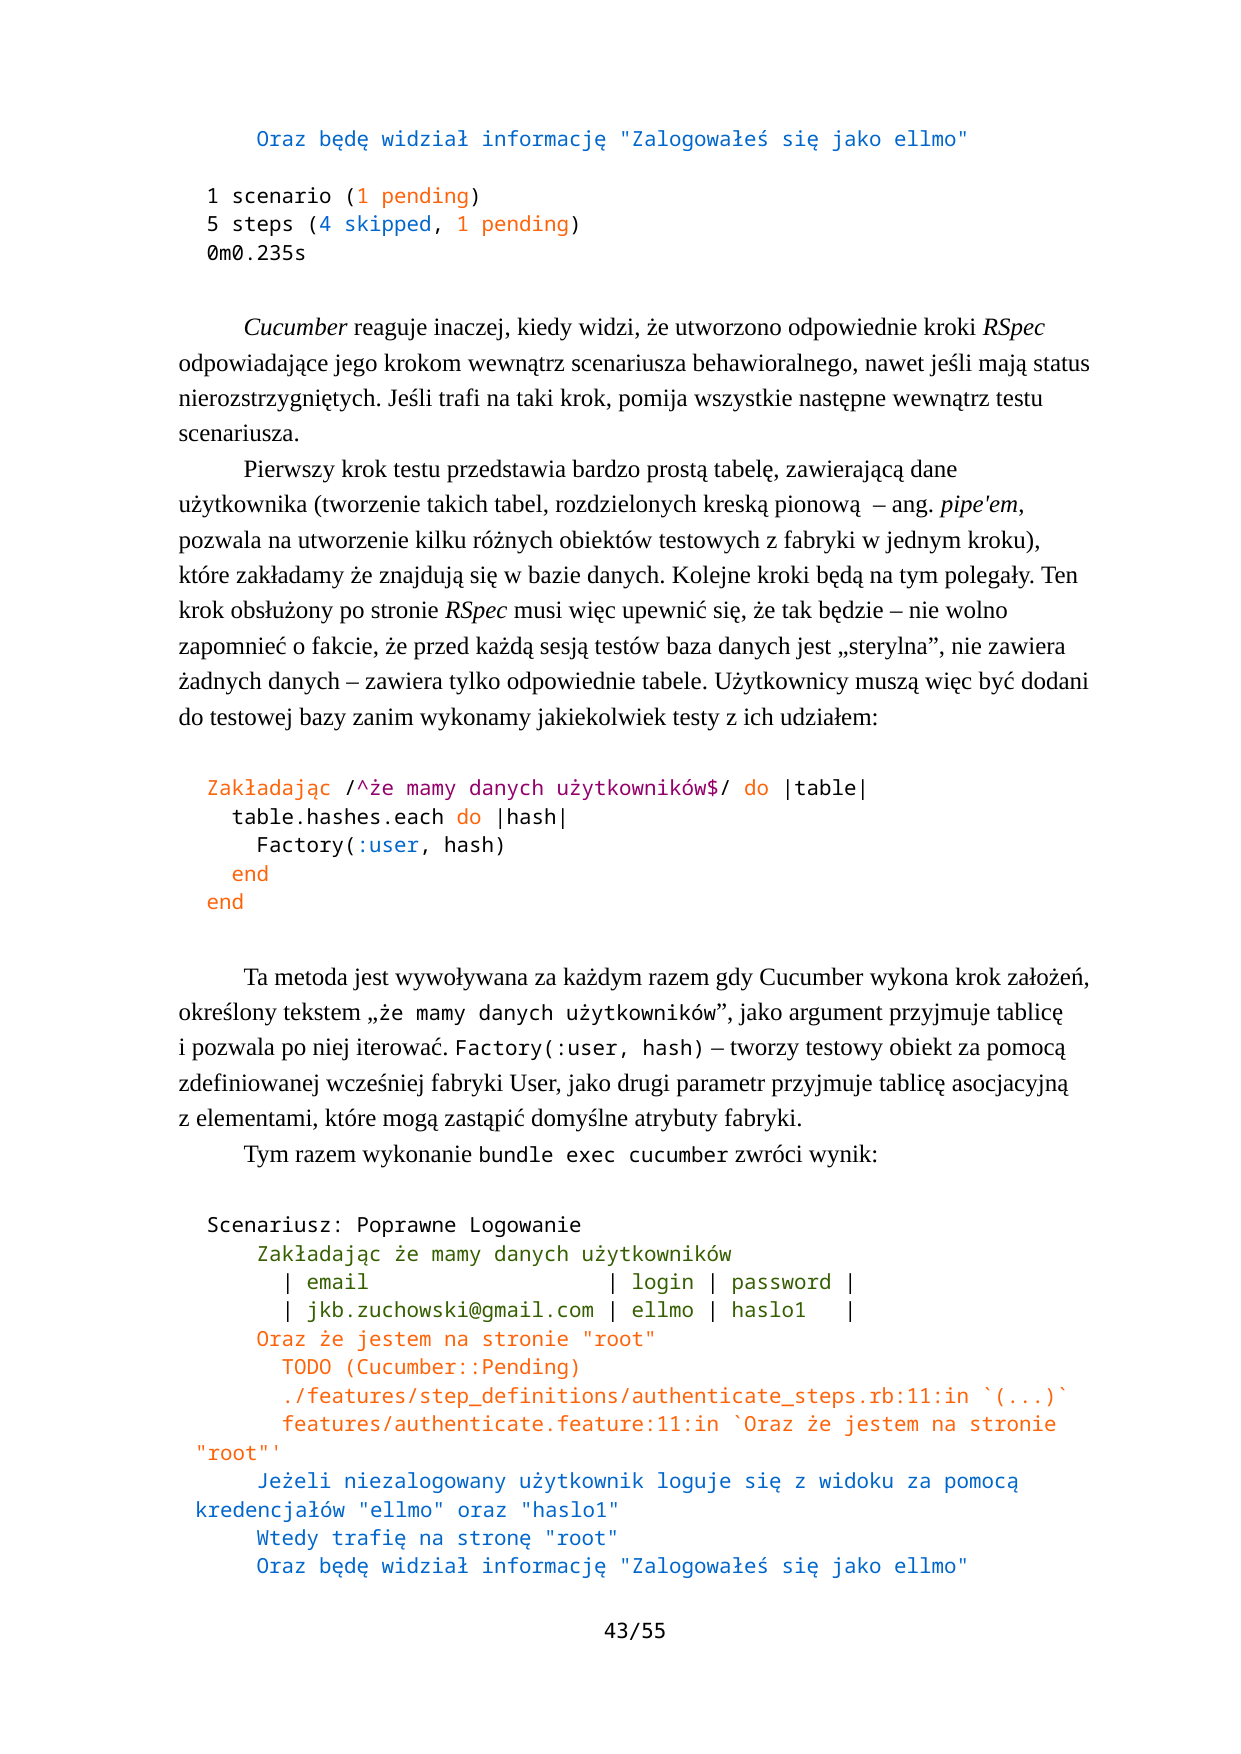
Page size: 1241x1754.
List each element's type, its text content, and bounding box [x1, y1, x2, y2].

text Cucumber reaguje inaczej, kiedy widzi, że utworzono odpowiednie kroki RSpec odpowiadające jego krokom wewnątrz scenariusza behawioralnego, nawet jeśli mają status nierozstrzygniętych. Jeśli trafi na taki krok, pomija wszystkie następne wewnątrz testu scenariusza. [178, 307, 1093, 449]
text Tym razem wykonanie bundle exec cucumber zwróci wynik: [178, 1134, 1093, 1169]
text Ta metoda jest wywoływana za każdym razem gdy Cucumber wykona krok założeń, określony tekstem „że mamy danych użytkowników”, jako argument przyjmuje tablicę i pozwala po niej iterować. Factory(:user, hash) – tworzy testowy obiekt za pomocą zdefiniowanej wcześniej fabryki User, jako drugi parametr przyjmuje tablicę asocjacyjną z elementami, które mogą zastąpić domyślne atrybuty fabryki. [178, 957, 1093, 1134]
table_header Scenariusz: Poprawne Logowanie Zakładając że mamy danych użytkowników | email | login | password | | jkb.zuchowski@gmail.com | ellmo | haslo1 | Oraz że jestem na stronie "root" TODO (Cucumber::Pending) ./features/step_definitions/authenticate_steps.rb:11:in `(...)` features/authenticate.feature:11:in `Oraz że jestem na stronie "root"' Jeżeli niezalogowany użytkownik loguje się z widoku za pomocą kredencjałów "ellmo" oraz "haslo1" Wtedy trafię na stronę "root" Oraz będę widział informację "Zalogowałeś się jako ellmo" [177, 1205, 1093, 1586]
table_header Oraz będę widział informację "Zalogowałeś się jako ellmo" 1 scenario (1 pending) 5 steps (4 skipped, 1 pending) 0m0.235s [177, 118, 1093, 272]
table_header Zakładając /^że mamy danych użytkowników$/ do |table| table.hashes.each do |hash| Factory(:user, hash) end end [177, 768, 1093, 921]
text Pierwszy krok testu przedstawia bardzo prostą tabelę, zawierającą dane użytkownika (tworzenie takich tabel, rozdzielonych kreską pionową – ang. pipe'em, pozwala na utworzenie kilku różnych obiektów testowych z fabryki w jednym kroku), które zakładamy że znajdują się w bazie danych. Kolejne kroki będą na tym polegały. Ten krok obsłużony po stronie RSpec musi więc upewnić się, że tak będzie – nie wolno zapomnieć o fakcie, że przed każdą sesją testów baza danych jest „sterylna”, nie zawiera żadnych danych – zawiera tylko odpowiednie tabele. Użytkownicy muszą więc być dodani do testowej bazy zanim wykonamy jakiekolwiek testy z ich udziałem: [178, 449, 1093, 732]
